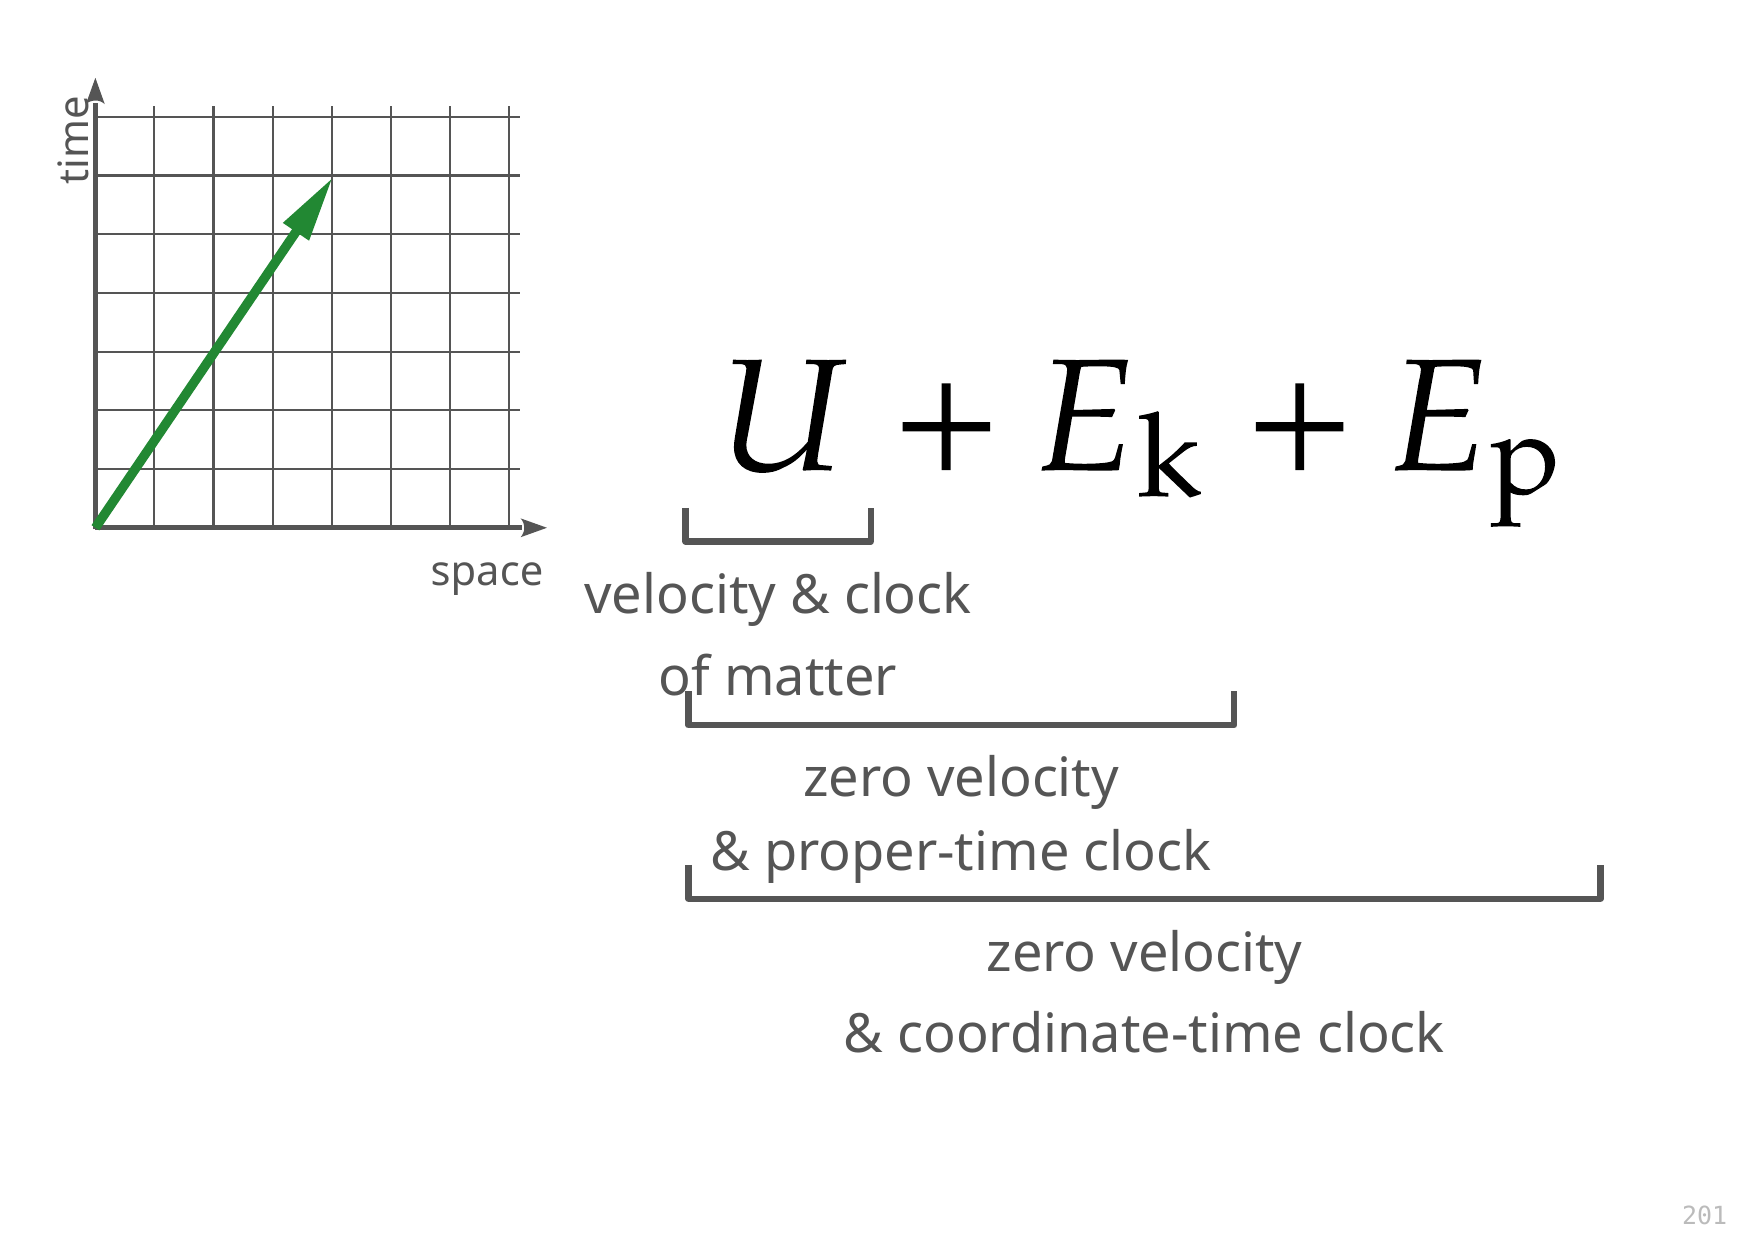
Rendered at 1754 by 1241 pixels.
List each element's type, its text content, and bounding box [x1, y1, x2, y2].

text_box [902, 383, 991, 471]
text_box time [30, 86, 92, 199]
text_box [1255, 383, 1344, 471]
text_box [732, 359, 847, 473]
text_box [1394, 359, 1482, 471]
text_box [1041, 359, 1129, 471]
text_box [1490, 439, 1556, 527]
text_box [1139, 411, 1201, 498]
text_box zero velocity & proper-time clock [706, 723, 1217, 852]
text_box velocity & clock of matter [572, 541, 985, 676]
text_box space [415, 527, 548, 589]
text_box zero velocity & coordinate-time clock [843, 898, 1447, 1033]
